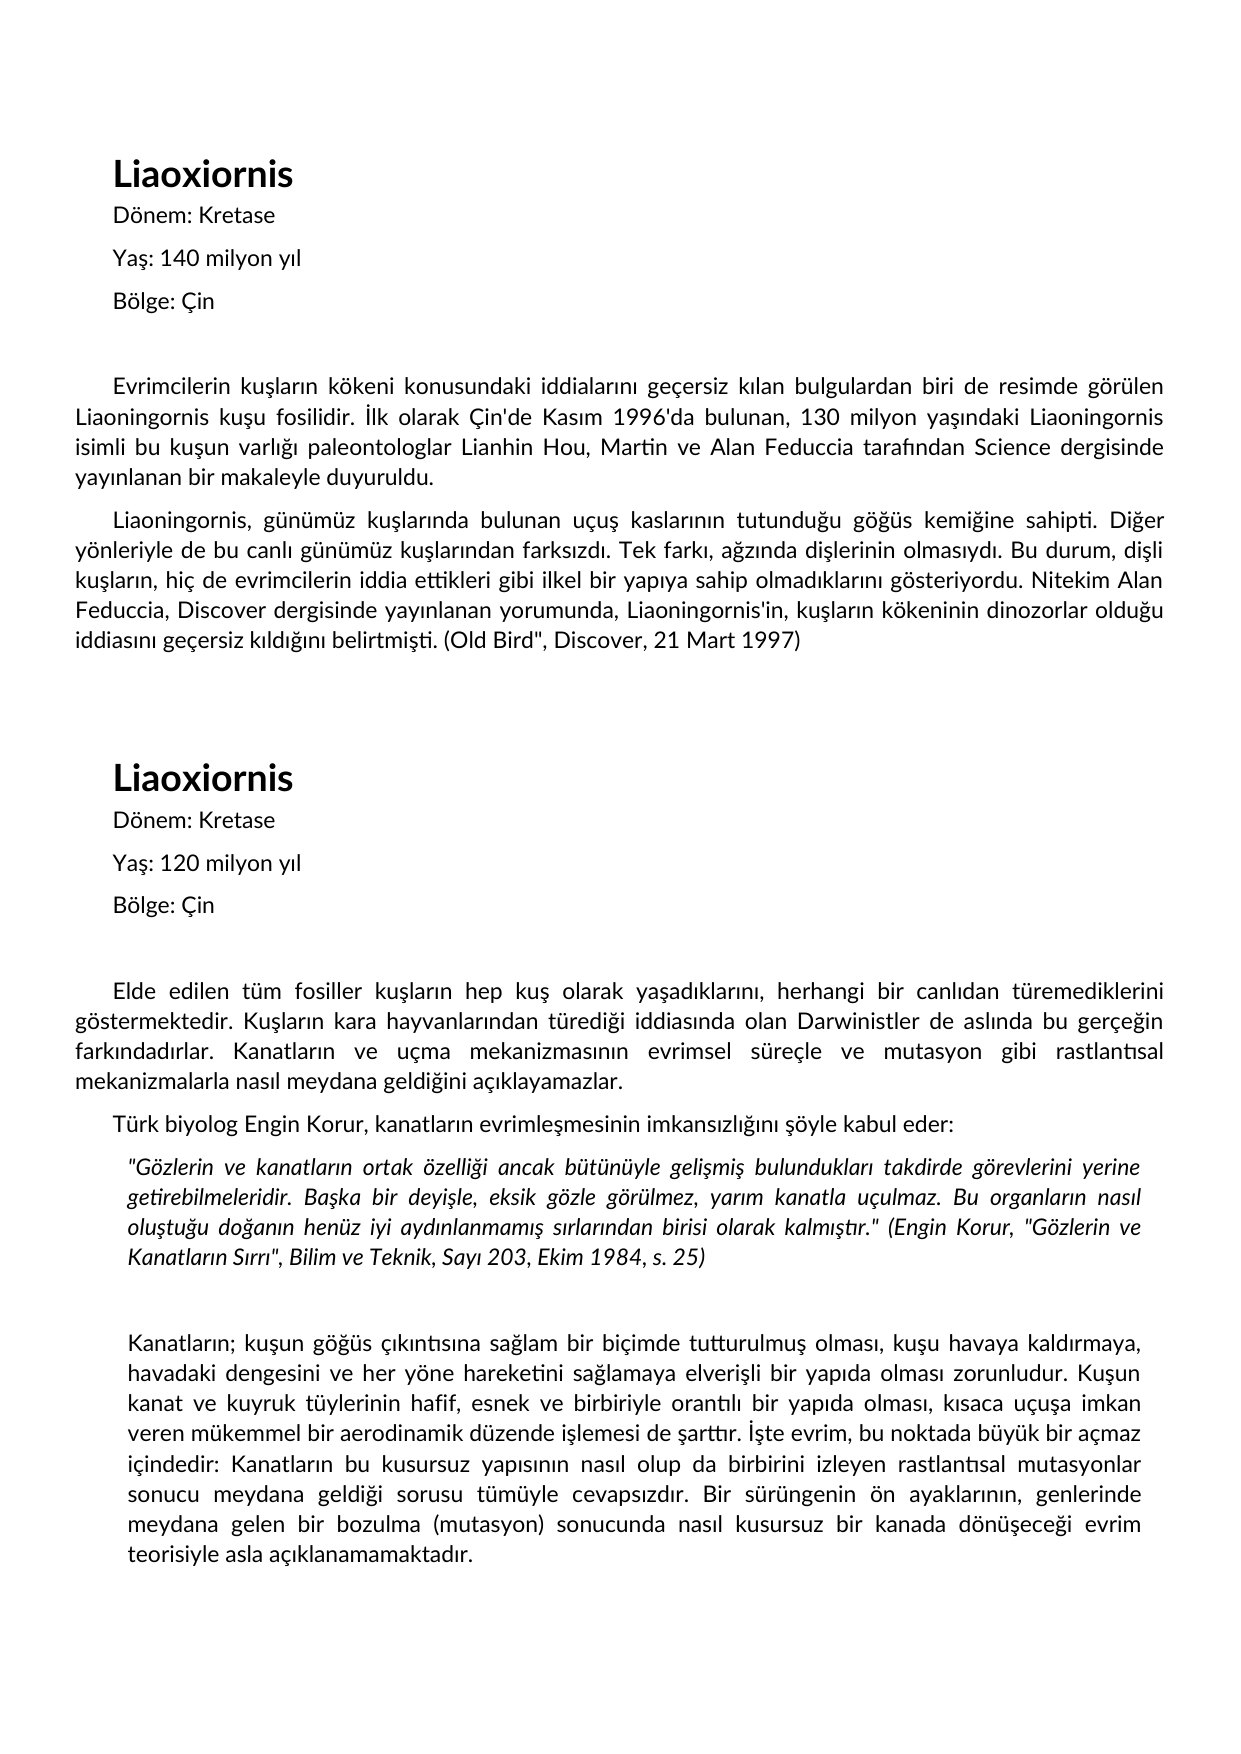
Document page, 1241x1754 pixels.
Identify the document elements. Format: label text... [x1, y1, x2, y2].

subtitle Liaoxiornis [112, 150, 1165, 195]
text Bölge: Çin [75, 891, 1165, 918]
text Bölge: Çin [75, 287, 1165, 314]
text Elde edilen tüm fosiller kuşların hep kuş olarak yaşadıklarını, herhangi bir canlıdan türemediklerini göstermektedir. Kuşların kara hayvanlarından türediği iddiasında olan Darwinistler de aslında bu gerçeğin farkındadırlar. Kanatların ve uçma mekanizmasının evrimsel süreçle ve mutasyon gibi rastlantısal mekanizmalarla nasıl meydana geldiğini açıklayamazlar. [75, 976, 1165, 1094]
text Türk biyolog Engin Korur, kanatların evrimleşmesinin imkansızlığını şöyle kabul eder: [75, 1110, 1165, 1137]
text Yaş: 140 milyon yıl [75, 244, 1165, 271]
subtitle Liaoxiornis [112, 754, 1165, 799]
text Yaş: 120 milyon yıl [75, 848, 1165, 876]
text Evrimcilerin kuşların kökeni konusundaki iddialarını geçersiz kılan bulgulardan biri de resimde görülen Liaoningornis kuşu fosilidir. İlk olarak Çin'de Kasım 1996'da bulunan, 130 milyon yaşındaki Liaoningornis isimli bu kuşun varlığı paleontologlar Lianhin Hou, Martin ve Alan Feduccia tarafından Science dergisinde yayınlanan bir makaleyle duyuruldu. [75, 372, 1165, 490]
text Dönem: Kretase [75, 806, 1165, 833]
text Liaoningornis, günümüz kuşlarında bulunan uçuş kaslarının tutunduğu göğüs kemiğine sahipti. Diğer yönleriyle de bu canlı günümüz kuşlarından farksızdı. Tek farkı, ağzında dişlerinin olmasıydı. Bu durum, dişli kuşların, hiç de evrimcilerin iddia ettikleri gibi ilkel bir yapıya sahip olmadıklarını gösteriyordu. Nitekim Alan Feduccia, Discover dergisinde yayınlanan yorumunda, Liaoningornis'in, kuşların kökeninin dinozorlar olduğu iddiasını geçersiz kıldığını belirtmişti. (Old Bird", Discover, 21 Mart 1997) [75, 505, 1165, 654]
text Kanatların; kuşun göğüs çıkıntısına sağlam bir biçimde tutturulmuş olması, kuşu havaya kaldırmaya, havadaki dengesini ve her yöne hareketini sağlamaya elverişli bir yapıda olması zorunludur. Kuşun kanat ve kuyruk tüylerinin hafif, esnek ve birbiriyle orantılı bir yapıda olması, kısaca uçuşa imkan veren mükemmel bir aerodinamik düzende işlemesi de şarttır. İşte evrim, bu noktada büyük bir açmaz içindedir: Kanatların bu kusursuz yapısının nasıl olup da birbirini izleyen rastlantısal mutasyonlar sonucu meydana geldiği sorusu tümüyle cevapsızdır. Bir sürüngenin ön ayaklarının, genlerinde meydana gelen bir bozulma (mutasyon) sonucunda nasıl kusursuz bir kanada dönüşeceği evrim teorisiyle asla açıklanamamaktadır. [127, 1328, 1143, 1567]
text "Gözlerin ve kanatların ortak özelliği ancak bütünüyle gelişmiş bulundukları takdirde görevlerini yerine getirebilmeleridir. Başka bir deyişle, eksik gözle görülmez, yarım kanatla uçulmaz. Bu organların nasıl oluştuğu doğanın henüz iyi aydınlanmamış sırlarından birisi olarak kalmıştır." (Engin Korur, "Gözlerin ve Kanatların Sırrı", Bilim ve Teknik, Sayı 203, Ekim 1984, s. 25) [127, 1152, 1143, 1271]
text Dönem: Kretase [75, 201, 1165, 229]
